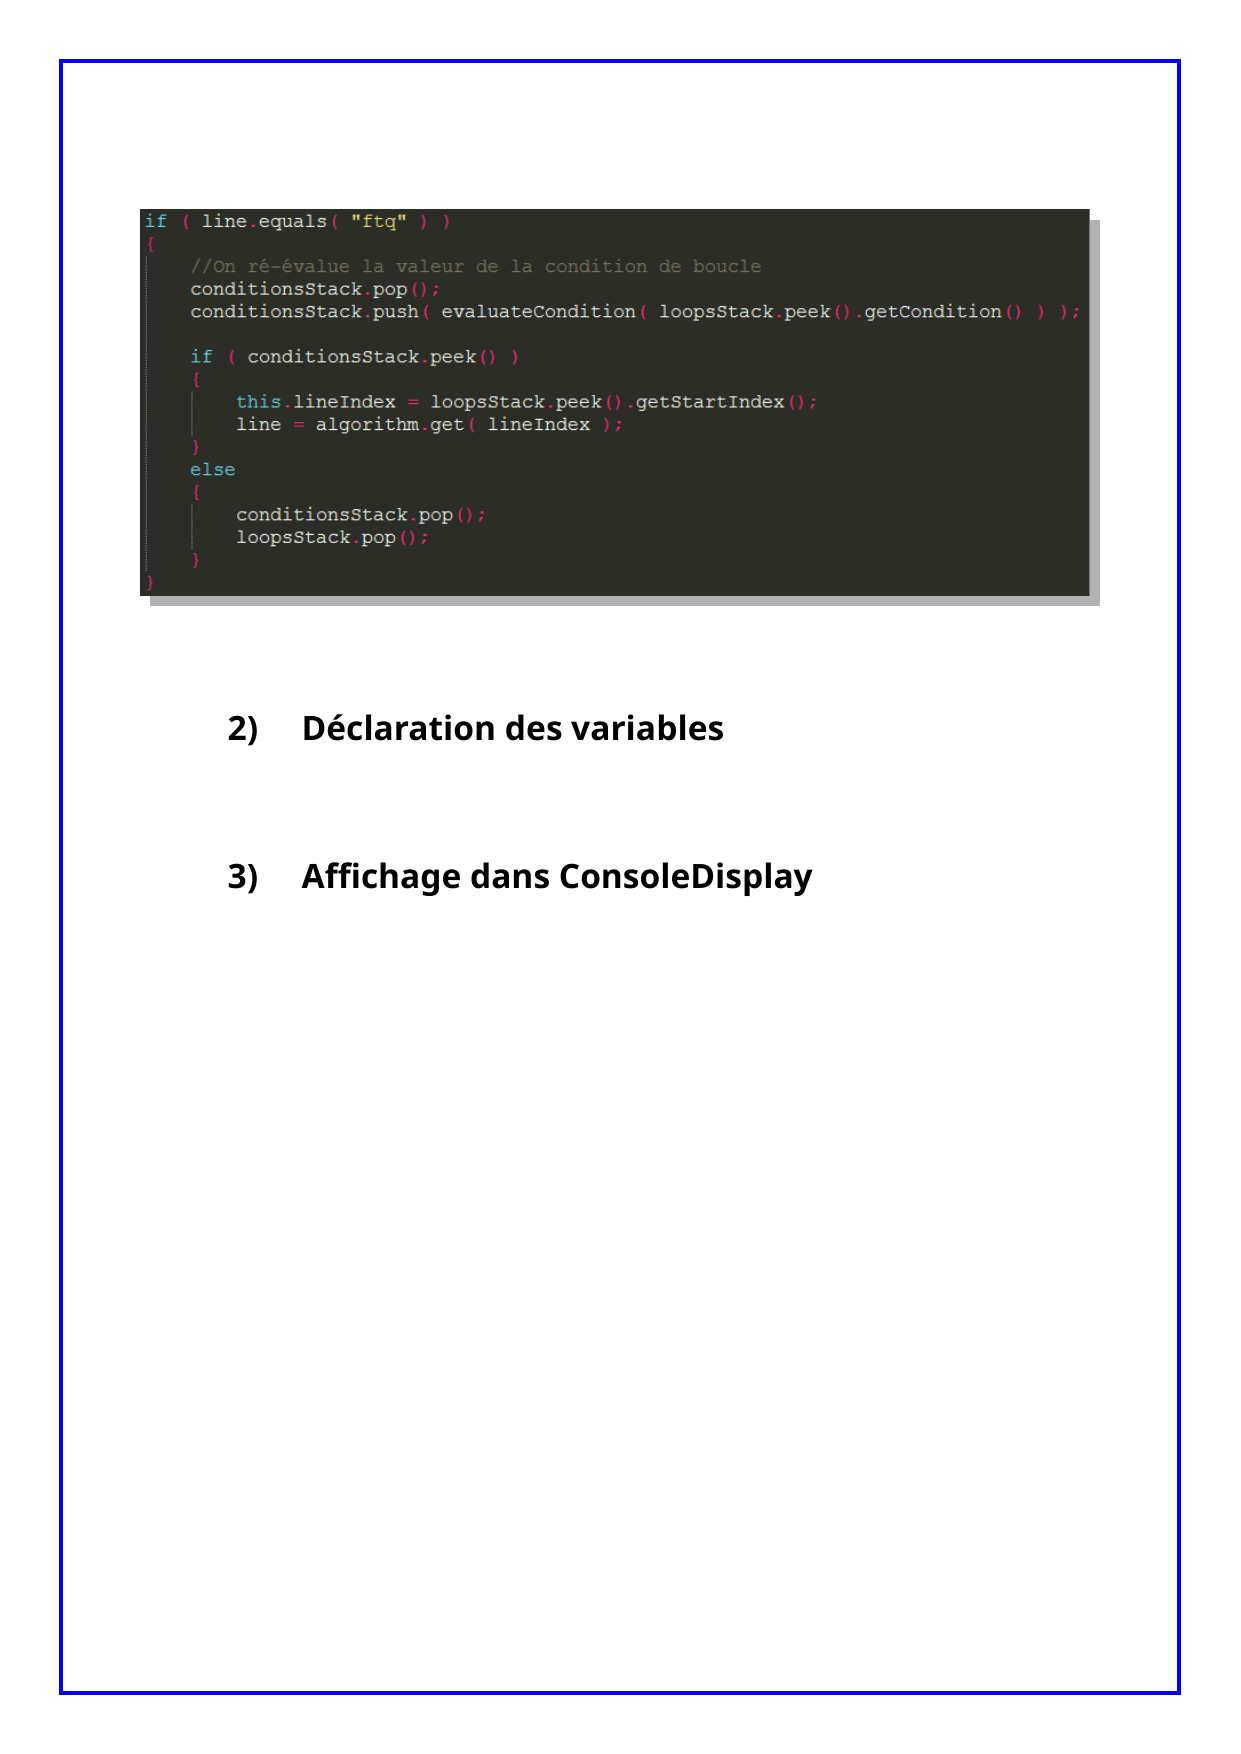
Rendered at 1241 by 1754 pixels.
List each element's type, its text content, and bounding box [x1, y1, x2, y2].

picture [140, 209, 1090, 596]
subtitle Affichage dans ConsoleDisplay [227, 853, 1100, 899]
subtitle Déclaration des variables [227, 705, 1100, 751]
